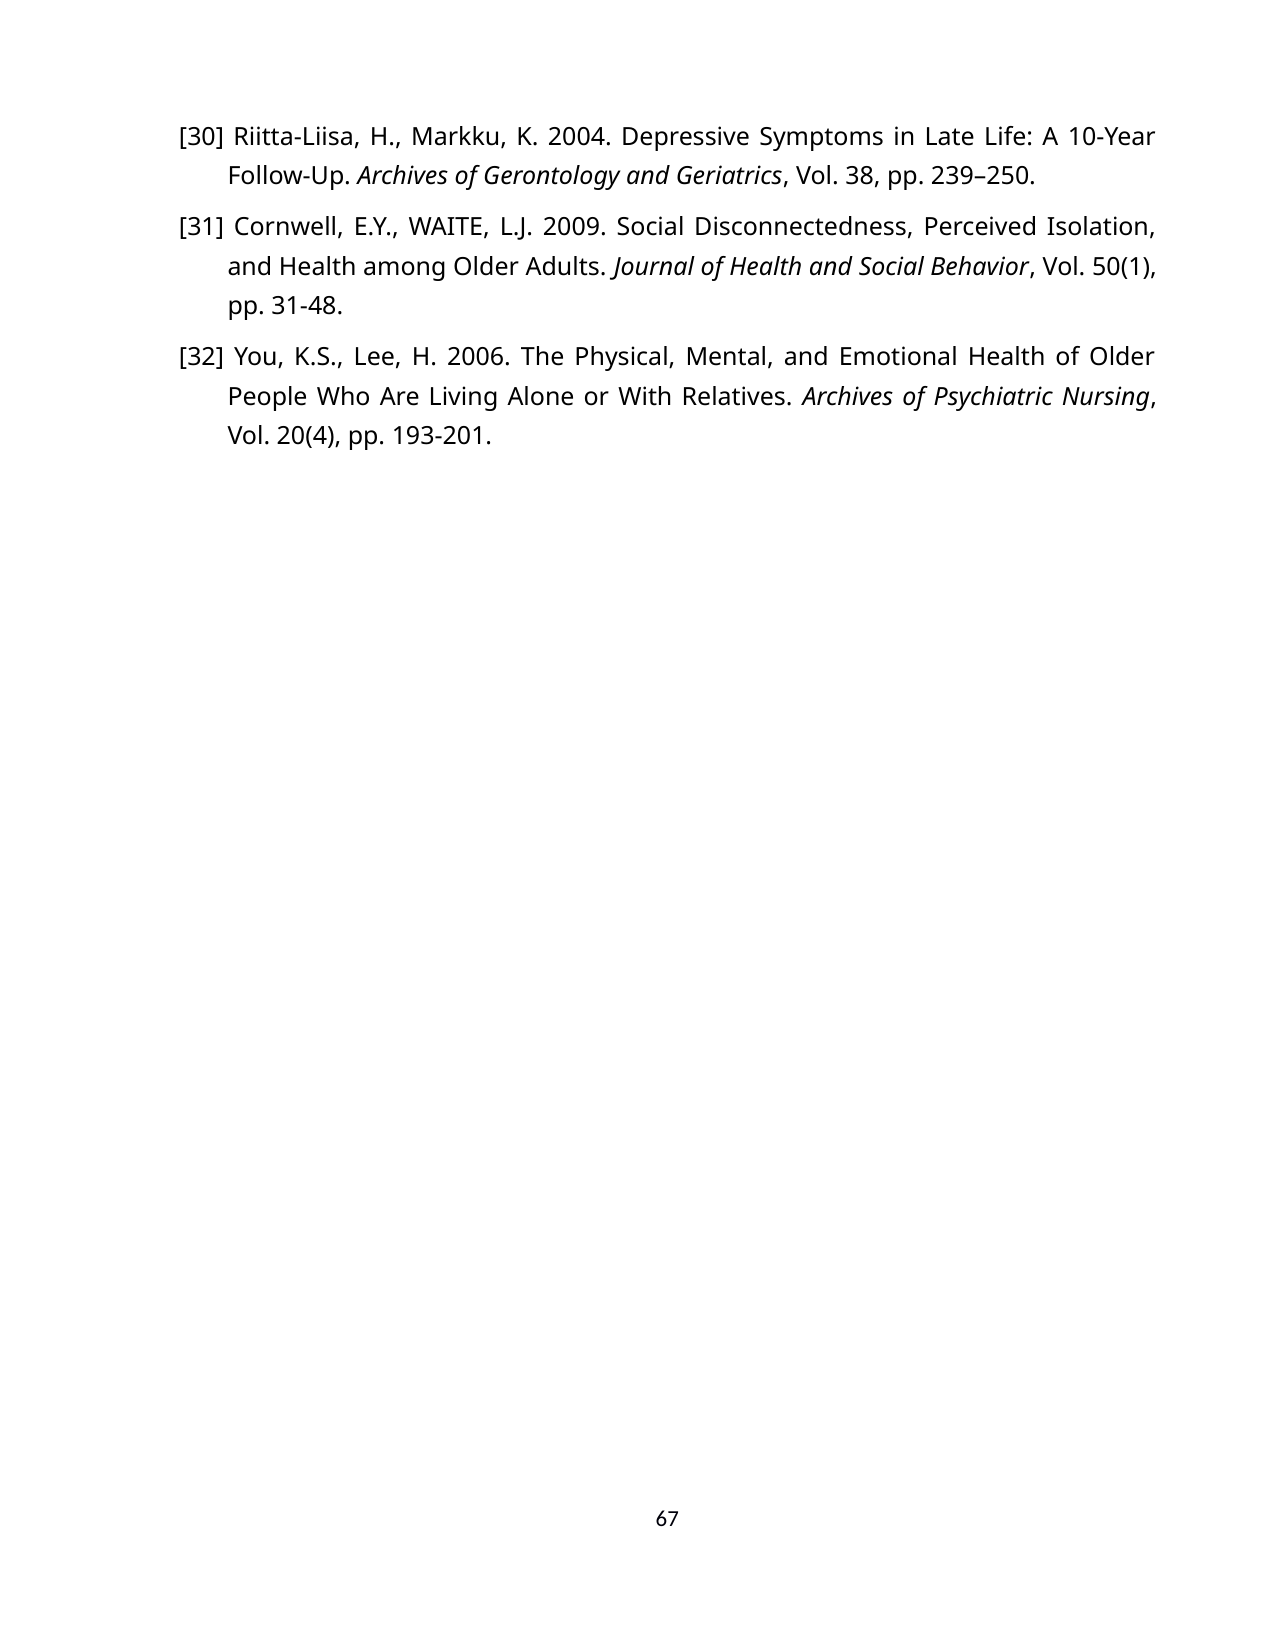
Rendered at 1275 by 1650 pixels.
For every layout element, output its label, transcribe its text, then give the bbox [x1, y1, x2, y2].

text [32] You, K.S., Lee, H. 2006. The Physical, Mental, and Emotional Health of Older People Who Are Living Alone or With Relatives. Archives of Psychiatric Nursing, Vol. 20(4), pp. 193-201. [179, 339, 1157, 451]
text [31] Cornwell, E.Y., WAITE, L.J. 2009. Social Disconnectedness, Perceived Isolation, and Health among Older Adults. Journal of Health and Social Behavior, Vol. 50(1), pp. 31-48. [179, 209, 1157, 321]
text [30] Riitta-Liisa, H., Markku, K. 2004. Depressive Symptoms in Late Life: A 10-Year Follow-Up. Archives of Gerontology and Geriatrics, Vol. 38, pp. 239–250. [179, 118, 1157, 191]
